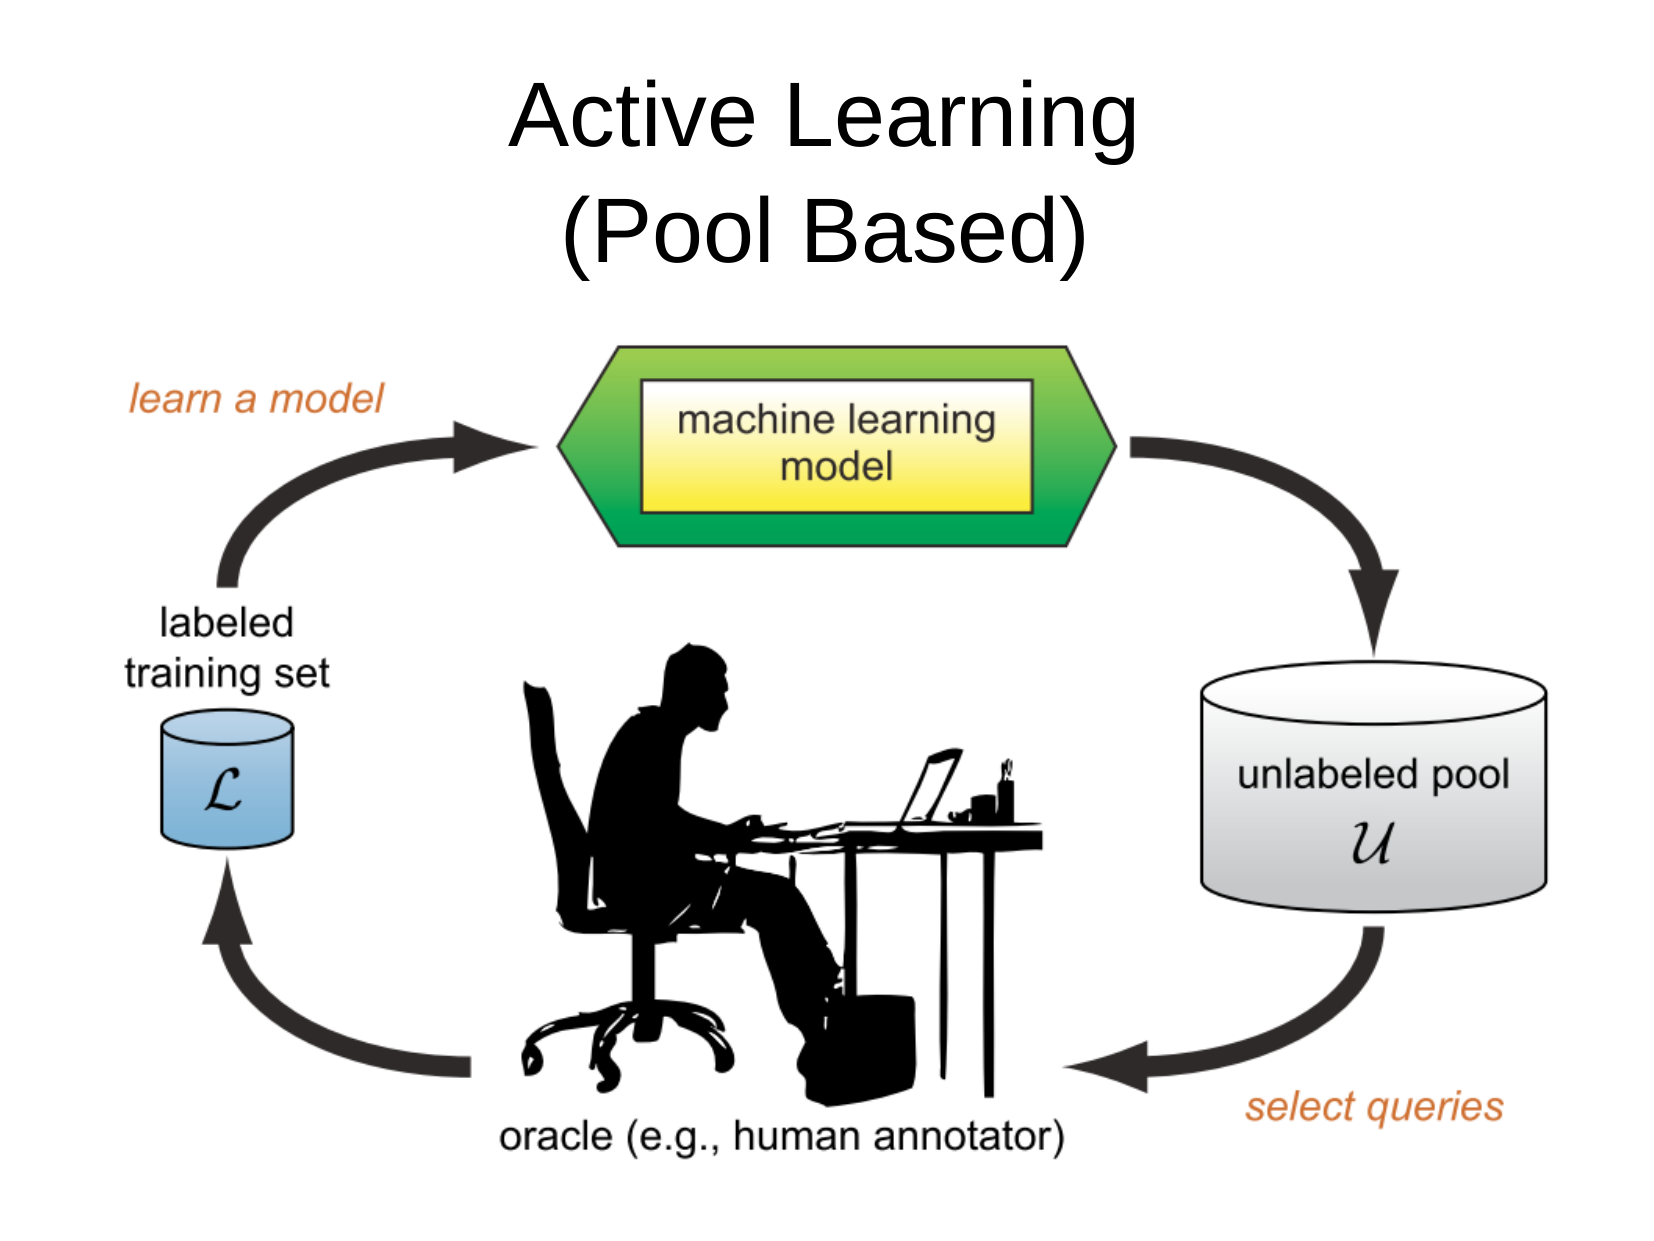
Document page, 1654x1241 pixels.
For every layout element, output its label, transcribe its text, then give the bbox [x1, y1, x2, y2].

title (Pool Based) [425, 106, 1252, 355]
title Active Learning [385, 0, 1142, 240]
picture [123, 316, 1557, 1175]
